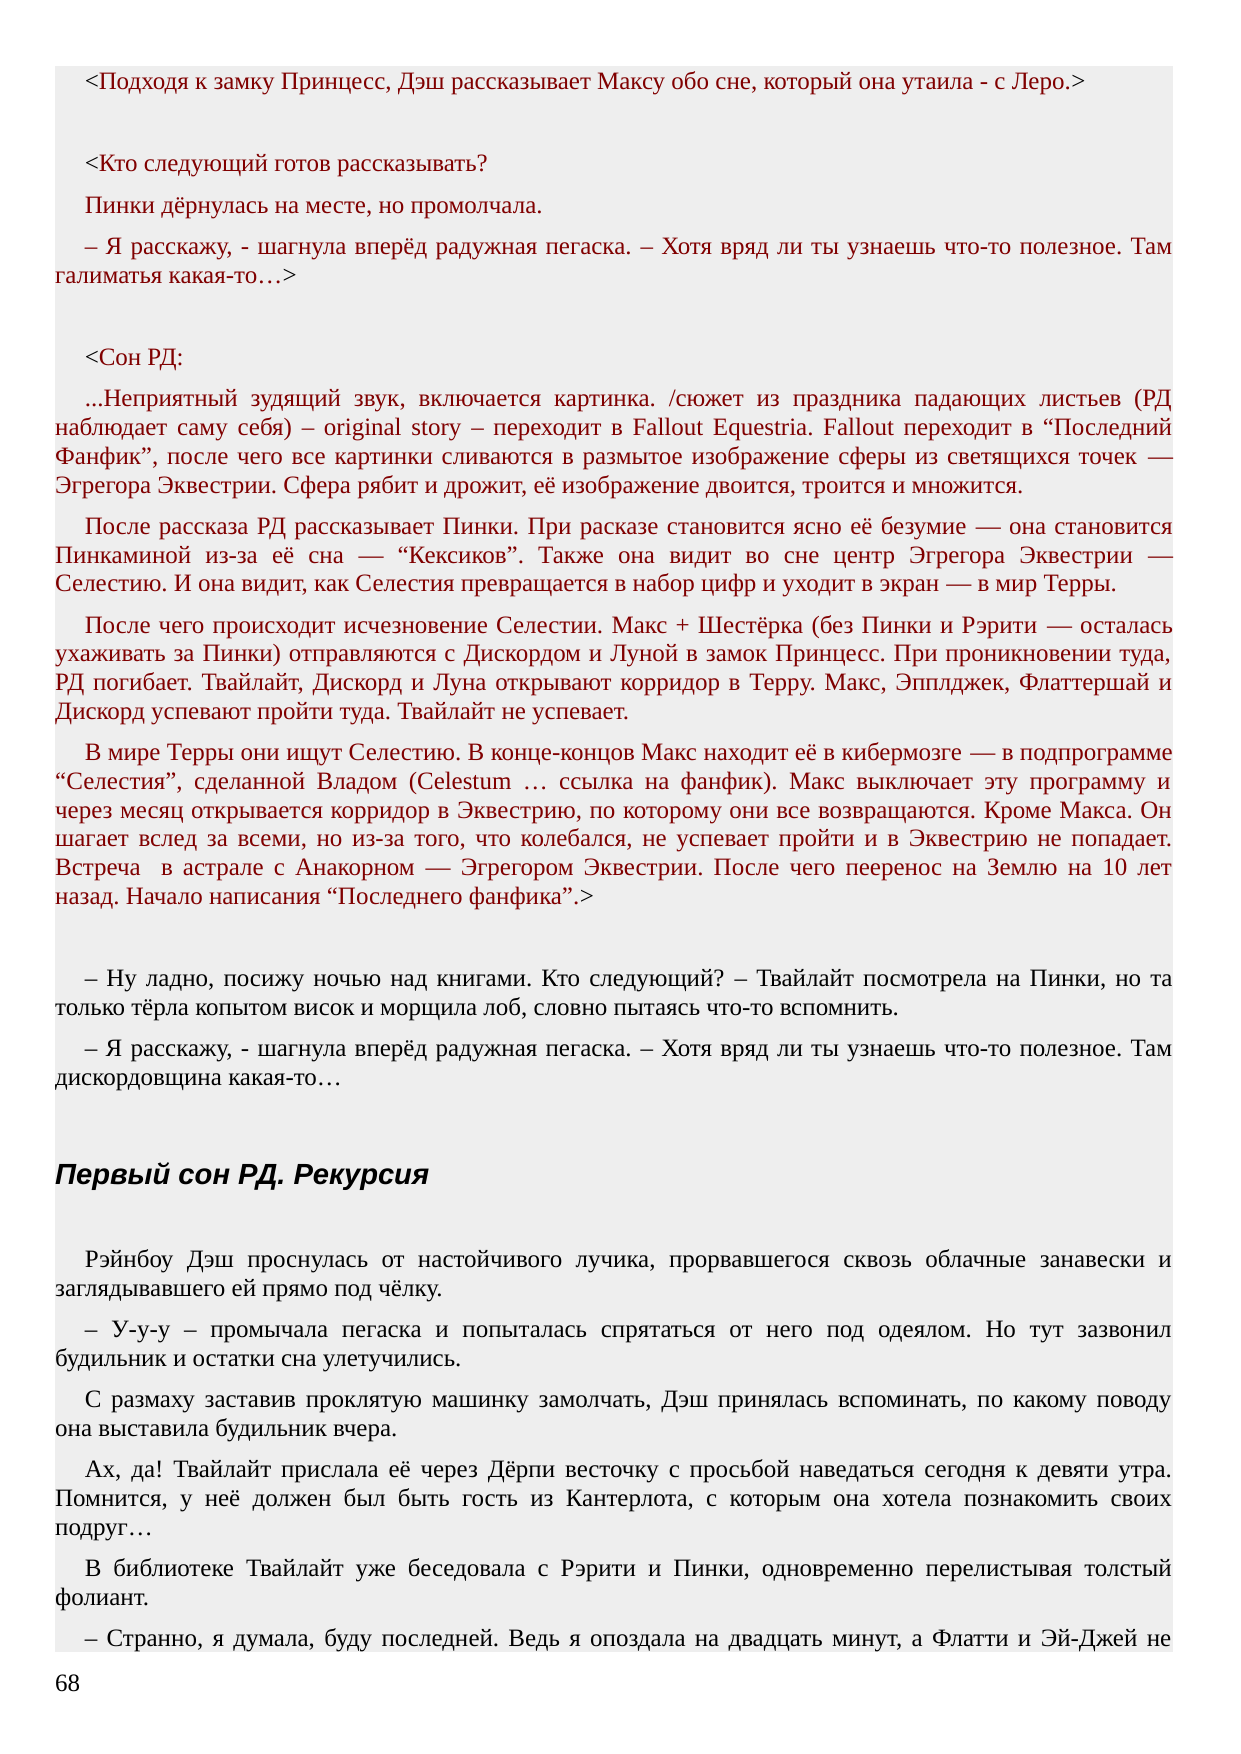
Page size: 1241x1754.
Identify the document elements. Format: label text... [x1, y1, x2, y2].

text <Подходя к замку Принцесс, Дэш рассказывает Максу обо сне, который она утаила - с Леро.> [55, 66, 1173, 95]
text <Кто следующий готов рассказывать? [55, 148, 1173, 177]
text Пинки дёрнулась на месте, но промолчала. [55, 190, 1173, 218]
text Рэйнбоу Дэш проснулась от настойчивого лучика, прорвавшегося сквозь облачные занавески и заглядывавшего ей прямо под чёлку. [55, 1244, 1173, 1302]
text В мире Терры они ищут Селестию. В конце-концов Макс находит её в кибермозге — в подпрограмме “Селестия”, сделанной Владом (Celestum … ссылка на фанфик). Макс выключает эту программу и через месяц открывается корридор в Эквестрию, по которому они все возвращаются. Кроме Макса. Он шагает вслед за всеми, но из-за того, что колебался, не успевает пройти и в Эквестрию не попадает. Встреча в астрале с Анакорном — Эгрегором Эквестрии. После чего пееренос на Землю на 10 лет назад. Начало написания “Последнего фанфика”.> [55, 737, 1173, 910]
subtitle Первый сон РД. Рекурсия [55, 1157, 1173, 1191]
text – Я расскажу, - шагнула вперёд радужная пегаска. – Хотя вряд ли ты узнаешь что-то полезное. Там дискордовщина какая-то… [55, 1033, 1173, 1091]
text ...Неприятный зудящий звук, включается картинка. /сюжет из праздника падающих листьев (РД наблюдает саму себя) – original story – переходит в Fallout Equestria. Fallout переходит в “Последний Фанфик”, после чего все картинки сливаются в размытое изображение сферы из светящихся точек — Эгрегора Эквестрии. Сфера рябит и дрожит, её изображение двоится, троится и множится. [55, 383, 1173, 498]
text – Странно, я думала, буду последней. Ведь я опоздала на двадцать минут, а Флатти и Эй-Джей не [55, 1623, 1173, 1652]
text – Я расскажу, - шагнула вперёд радужная пегаска. – Хотя вряд ли ты узнаешь что-то полезное. Там галиматья какая-то…> [55, 231, 1173, 288]
text После чего происходит исчезновение Селестии. Макс + Шестёрка (без Пинки и Рэрити — осталась ухаживать за Пинки) отправляются с Дискордом и Луной в замок Принцесс. При проникновении туда, РД погибает. Твайлайт, Дискорд и Луна открывают корридор в Терру. Макс, Эпплджек, Флаттершай и Дискорд успевают пройти туда. Твайлайт не успевает. [55, 610, 1173, 725]
text В библиотеке Твайлайт уже беседовала с Рэрити и Пинки, одновременно перелистывая толстый фолиант. [55, 1553, 1173, 1611]
text <Сон РД: [55, 342, 1173, 371]
text Ах, да! Твайлайт прислала её через Дёрпи весточку с просьбой наведаться сегодня к девяти утра. Помнится, у неё должен был быть гость из Кантерлота, с которым она хотела познакомить своих подруг… [55, 1454, 1173, 1541]
text – Ну ладно, посижу ночью над книгами. Кто следующий? – Твайлайт посмотрела на Пинки, но та только тёрла копытом висок и морщила лоб, словно пытаясь что-то вспомнить. [55, 963, 1173, 1021]
text С размаху заставив проклятую машинку замолчать, Дэш принялась вспоминать, по какому поводу она выставила будильник вчера. [55, 1384, 1173, 1442]
text – У-у-у – промычала пегаска и попыталась спрятаться от него под одеялом. Но тут зазвонил будильник и остатки сна улетучились. [55, 1314, 1173, 1372]
text После рассказа РД рассказывает Пинки. При расказе становится ясно её безумие — она становится Пинкаминой из-за её сна — “Кексиков”. Также она видит во сне центр Эгрегора Эквестрии — Селестию. И она видит, как Селестия превращается в набор цифр и уходит в экран — в мир Терры. [55, 511, 1173, 597]
